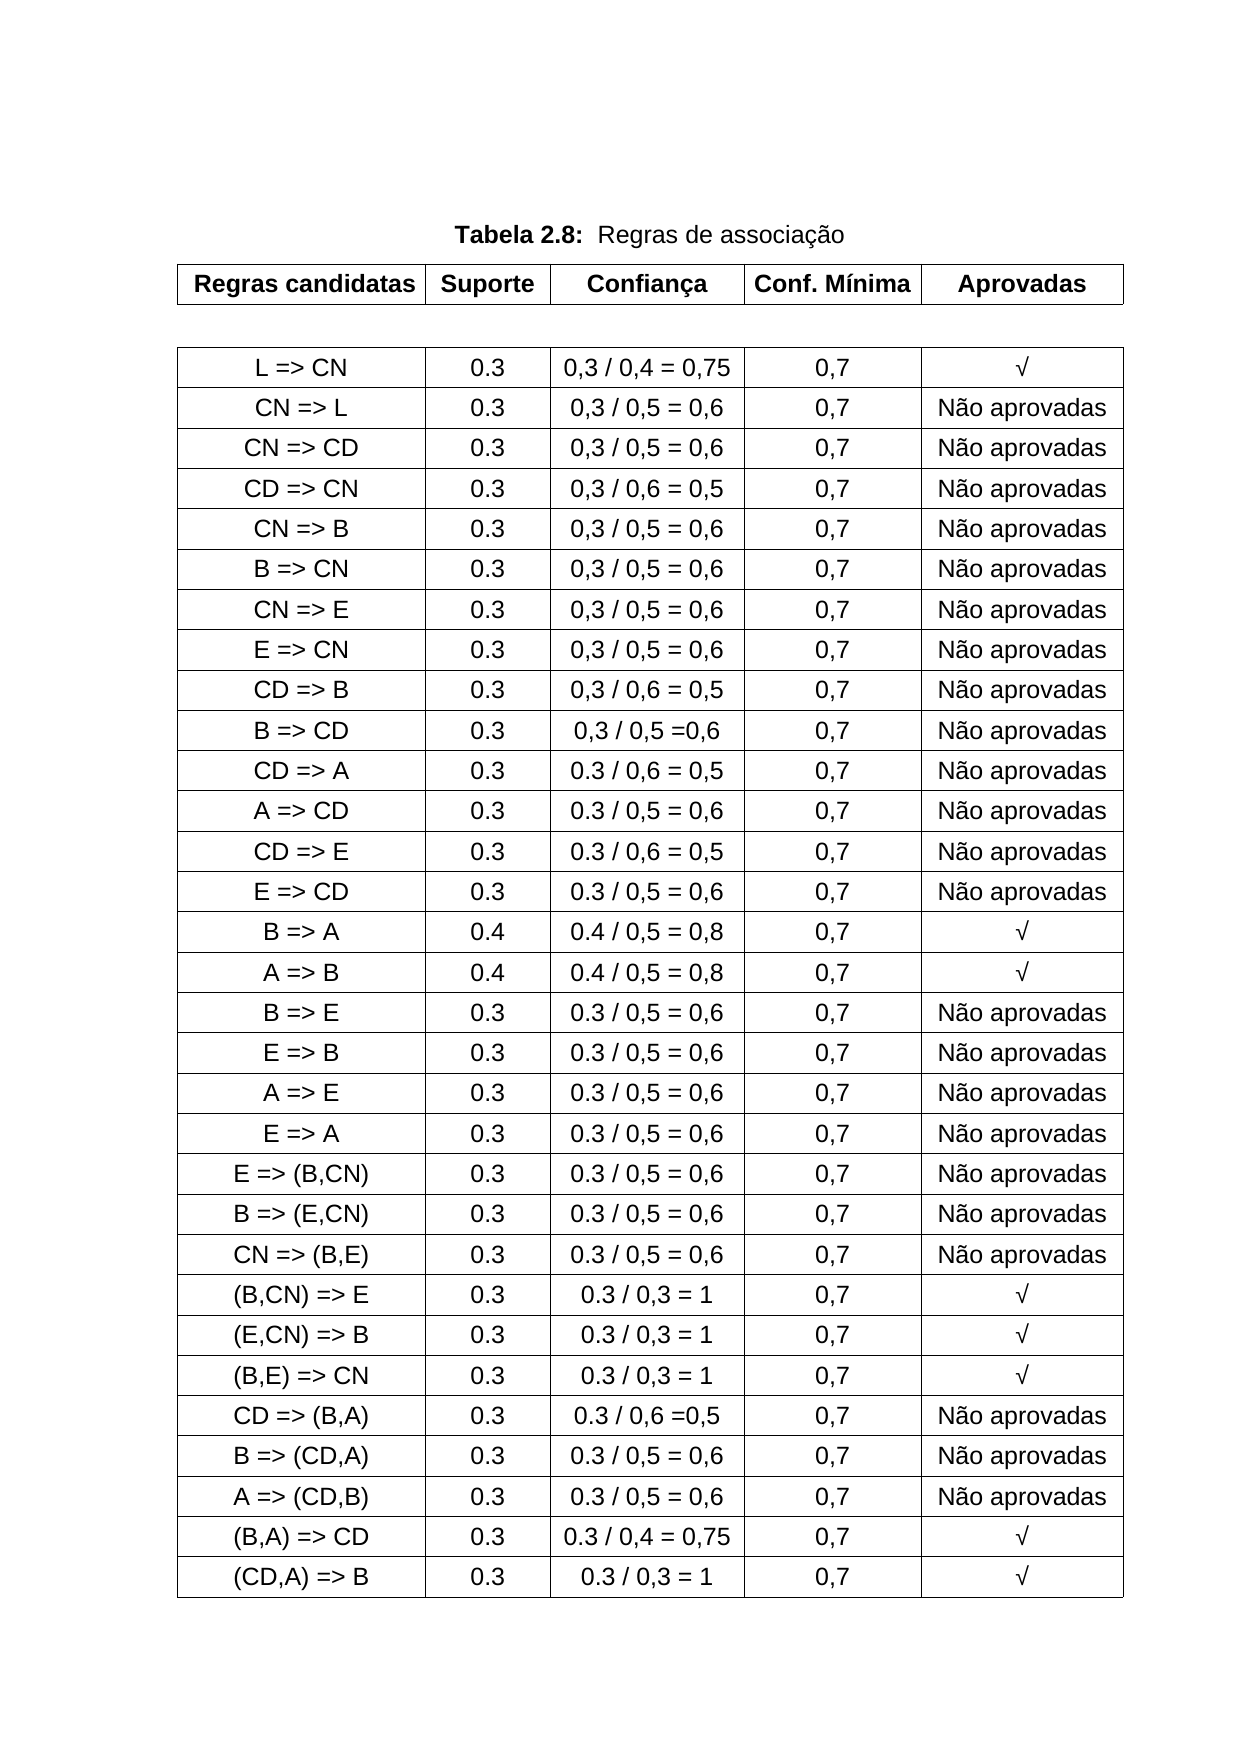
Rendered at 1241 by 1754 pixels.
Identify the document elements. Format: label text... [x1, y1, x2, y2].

table_cell Não aprovadas [922, 993, 1123, 1032]
table_cell A => B [178, 953, 425, 992]
table_cell E => B [178, 1033, 425, 1073]
table_cell 0,3 / 0,5 = 0,6 [551, 630, 744, 669]
table_cell 0.4 [426, 953, 550, 992]
table_cell 0.3 [426, 1517, 550, 1556]
table_cell Não aprovadas [922, 630, 1123, 669]
table_cell 0.4 / 0,5 = 0,8 [551, 912, 744, 952]
table_cell 0,7 [745, 711, 921, 750]
table_cell 0.3 [426, 832, 550, 871]
table_cell Não aprovadas [922, 550, 1123, 589]
table_cell B => CD [178, 711, 425, 750]
table_cell 0.3 [426, 1154, 550, 1193]
table_cell 0.3 / 0,5 = 0,6 [551, 1074, 744, 1113]
table_cell 0,3 / 0,5 = 0,6 [551, 429, 744, 468]
table_cell 0.3 [426, 1316, 550, 1355]
table_cell 0,7 [745, 1074, 921, 1113]
table_cell 0.3 / 0,5 = 0,6 [551, 1154, 744, 1193]
table_cell (B,E) => CN [178, 1356, 425, 1395]
table_cell 0.3 / 0,3 = 1 [551, 1356, 744, 1395]
table_cell 0.3 [426, 751, 550, 790]
table_cell (B,A) => CD [178, 1517, 425, 1556]
table_cell 0,7 [745, 1477, 921, 1516]
table_header Conf. Mínima [745, 265, 921, 304]
table_cell (CD,A) => B [178, 1557, 425, 1597]
table_cell √ [922, 1356, 1123, 1395]
table_cell Não aprovadas [922, 832, 1123, 871]
table_cell 0,7 [745, 912, 921, 952]
table_cell 0.3 / 0,5 = 0,6 [551, 1436, 744, 1476]
table_cell 0.3 [426, 872, 550, 911]
table_cell 0.3 [426, 1114, 550, 1153]
table_cell 0,7 [745, 1195, 921, 1234]
table_cell 0,7 [745, 630, 921, 669]
table_cell A => CD [178, 791, 425, 831]
table_cell 0.3 [426, 711, 550, 750]
table_cell A => E [178, 1074, 425, 1113]
table_cell Não aprovadas [922, 1154, 1123, 1193]
table_cell 0,7 [745, 388, 921, 428]
table_header Suporte [426, 265, 550, 304]
table_cell Não aprovadas [922, 429, 1123, 468]
table_cell Não aprovadas [922, 469, 1123, 508]
table_cell 0.3 [426, 671, 550, 710]
table_cell Não aprovadas [922, 1074, 1123, 1113]
table_cell 0,3 / 0,6 = 0,5 [551, 671, 744, 710]
table_cell Não aprovadas [922, 1396, 1123, 1435]
table_cell 0.3 [426, 1436, 550, 1476]
table_cell 0,7 [745, 1557, 921, 1597]
table_cell 0,7 [745, 1316, 921, 1355]
table_cell 0,3 / 0,5 = 0,6 [551, 509, 744, 548]
table_cell 0,3 / 0,6 = 0,5 [551, 469, 744, 508]
table_cell CN => (B,E) [178, 1235, 425, 1274]
table_cell 0,7 [745, 751, 921, 790]
table_cell 0,7 [745, 509, 921, 548]
table_cell Não aprovadas [922, 1033, 1123, 1073]
table_cell E => CN [178, 630, 425, 669]
table_cell 0.3 / 0,5 = 0,6 [551, 791, 744, 831]
table_cell 0.3 / 0,5 = 0,6 [551, 872, 744, 911]
table_cell 0.3 / 0,3 = 1 [551, 1275, 744, 1314]
table_cell (E,CN) => B [178, 1316, 425, 1355]
table_cell Não aprovadas [922, 388, 1123, 428]
table_cell 0,7 [745, 872, 921, 911]
table_cell B => (CD,A) [178, 1436, 425, 1476]
table_cell E => A [178, 1114, 425, 1153]
table_cell 0,7 [745, 1436, 921, 1476]
table_header 0,7 [745, 348, 921, 387]
table_cell CD => B [178, 671, 425, 710]
table_cell √ [922, 1517, 1123, 1556]
table_cell 0.3 / 0,6 = 0,5 [551, 832, 744, 871]
table_cell 0,7 [745, 832, 921, 871]
table_cell CN => L [178, 388, 425, 428]
table_cell 0.3 [426, 590, 550, 629]
table_cell 0,7 [745, 993, 921, 1032]
table_header 0,3 / 0,4 = 0,75 [551, 348, 744, 387]
table_cell 0.3 [426, 993, 550, 1032]
table_cell 0.3 / 0,3 = 1 [551, 1316, 744, 1355]
table_cell 0,7 [745, 1033, 921, 1073]
table_cell 0.3 [426, 509, 550, 548]
table_cell 0.3 / 0,5 = 0,6 [551, 1033, 744, 1073]
table_cell E => (B,CN) [178, 1154, 425, 1193]
table_cell 0.3 [426, 388, 550, 428]
table_cell 0,3 / 0,5 =0,6 [551, 711, 744, 750]
table_cell CN => B [178, 509, 425, 548]
table_cell 0,7 [745, 469, 921, 508]
table_cell 0.3 [426, 1195, 550, 1234]
table_cell 0.3 [426, 550, 550, 589]
table_cell (B,CN) => E [178, 1275, 425, 1314]
table_cell 0.3 / 0,6 = 0,5 [551, 751, 744, 790]
table_cell CD => E [178, 832, 425, 871]
table_cell 0.3 / 0,5 = 0,6 [551, 1477, 744, 1516]
table_cell Não aprovadas [922, 791, 1123, 831]
table_cell A => (CD,B) [178, 1477, 425, 1516]
table_cell 0,3 / 0,5 = 0,6 [551, 550, 744, 589]
table_cell 0.3 / 0,5 = 0,6 [551, 993, 744, 1032]
table_cell √ [922, 953, 1123, 992]
table_cell CD => (B,A) [178, 1396, 425, 1435]
table_cell √ [922, 912, 1123, 952]
table_cell Não aprovadas [922, 751, 1123, 790]
table_cell Não aprovadas [922, 509, 1123, 548]
table_cell 0.4 [426, 912, 550, 952]
table_cell E => CD [178, 872, 425, 911]
table_cell 0.3 [426, 1396, 550, 1435]
table_cell Não aprovadas [922, 1195, 1123, 1234]
table_cell 0,7 [745, 1517, 921, 1556]
table_cell √ [922, 1275, 1123, 1314]
table_cell 0.3 [426, 1275, 550, 1314]
table_cell 0,7 [745, 1114, 921, 1153]
table_cell B => A [178, 912, 425, 952]
table_cell 0,7 [745, 791, 921, 831]
table_cell 0.4 / 0,5 = 0,8 [551, 953, 744, 992]
table_header 0.3 [426, 348, 550, 387]
text Tabela 2.8: Regras de associação [177, 220, 1122, 249]
table_header Regras candidatas [178, 265, 425, 304]
table_cell Não aprovadas [922, 1436, 1123, 1476]
table_cell B => E [178, 993, 425, 1032]
table_cell 0.3 [426, 1356, 550, 1395]
table_cell 0.3 / 0,5 = 0,6 [551, 1114, 744, 1153]
table_cell 0.3 [426, 1033, 550, 1073]
table_cell 0,7 [745, 671, 921, 710]
table_cell 0,7 [745, 1396, 921, 1435]
table_cell 0.3 [426, 1235, 550, 1274]
table_cell 0.3 [426, 429, 550, 468]
table_cell 0,3 / 0,5 = 0,6 [551, 388, 744, 428]
table_cell 0.3 / 0,5 = 0,6 [551, 1235, 744, 1274]
table_cell 0,7 [745, 590, 921, 629]
table_cell 0,7 [745, 953, 921, 992]
table_cell 0,7 [745, 550, 921, 589]
table_cell 0.3 [426, 1557, 550, 1597]
table_cell 0,7 [745, 1154, 921, 1193]
table_cell Não aprovadas [922, 1235, 1123, 1274]
table_cell B => (E,CN) [178, 1195, 425, 1234]
table_cell 0.3 / 0,5 = 0,6 [551, 1195, 744, 1234]
table_cell 0.3 [426, 791, 550, 831]
table_cell 0,7 [745, 1275, 921, 1314]
table_header Aprovadas [922, 265, 1123, 304]
table_cell Não aprovadas [922, 872, 1123, 911]
table_cell 0.3 [426, 1477, 550, 1516]
table_cell 0.3 [426, 1074, 550, 1113]
table_cell CN => E [178, 590, 425, 629]
table_cell √ [922, 1316, 1123, 1355]
table_cell 0,3 / 0,5 = 0,6 [551, 590, 744, 629]
table_cell CD => CN [178, 469, 425, 508]
table_cell Não aprovadas [922, 711, 1123, 750]
table_header √ [922, 348, 1123, 387]
table_cell 0.3 [426, 469, 550, 508]
table_cell 0.3 / 0,6 =0,5 [551, 1396, 744, 1435]
table_cell 0,7 [745, 1235, 921, 1274]
table_cell Não aprovadas [922, 1114, 1123, 1153]
table_cell Não aprovadas [922, 590, 1123, 629]
table_cell CD => A [178, 751, 425, 790]
table_header Confiança [551, 265, 744, 304]
table_cell 0.3 / 0,4 = 0,75 [551, 1517, 744, 1556]
table_cell Não aprovadas [922, 1477, 1123, 1516]
table_cell 0,7 [745, 429, 921, 468]
table_cell 0.3 [426, 630, 550, 669]
table_cell B => CN [178, 550, 425, 589]
table_cell CN => CD [178, 429, 425, 468]
table_cell Não aprovadas [922, 671, 1123, 710]
table_header L => CN [178, 348, 425, 387]
table_cell 0.3 / 0,3 = 1 [551, 1557, 744, 1597]
table_cell 0,7 [745, 1356, 921, 1395]
table_cell √ [922, 1557, 1123, 1597]
